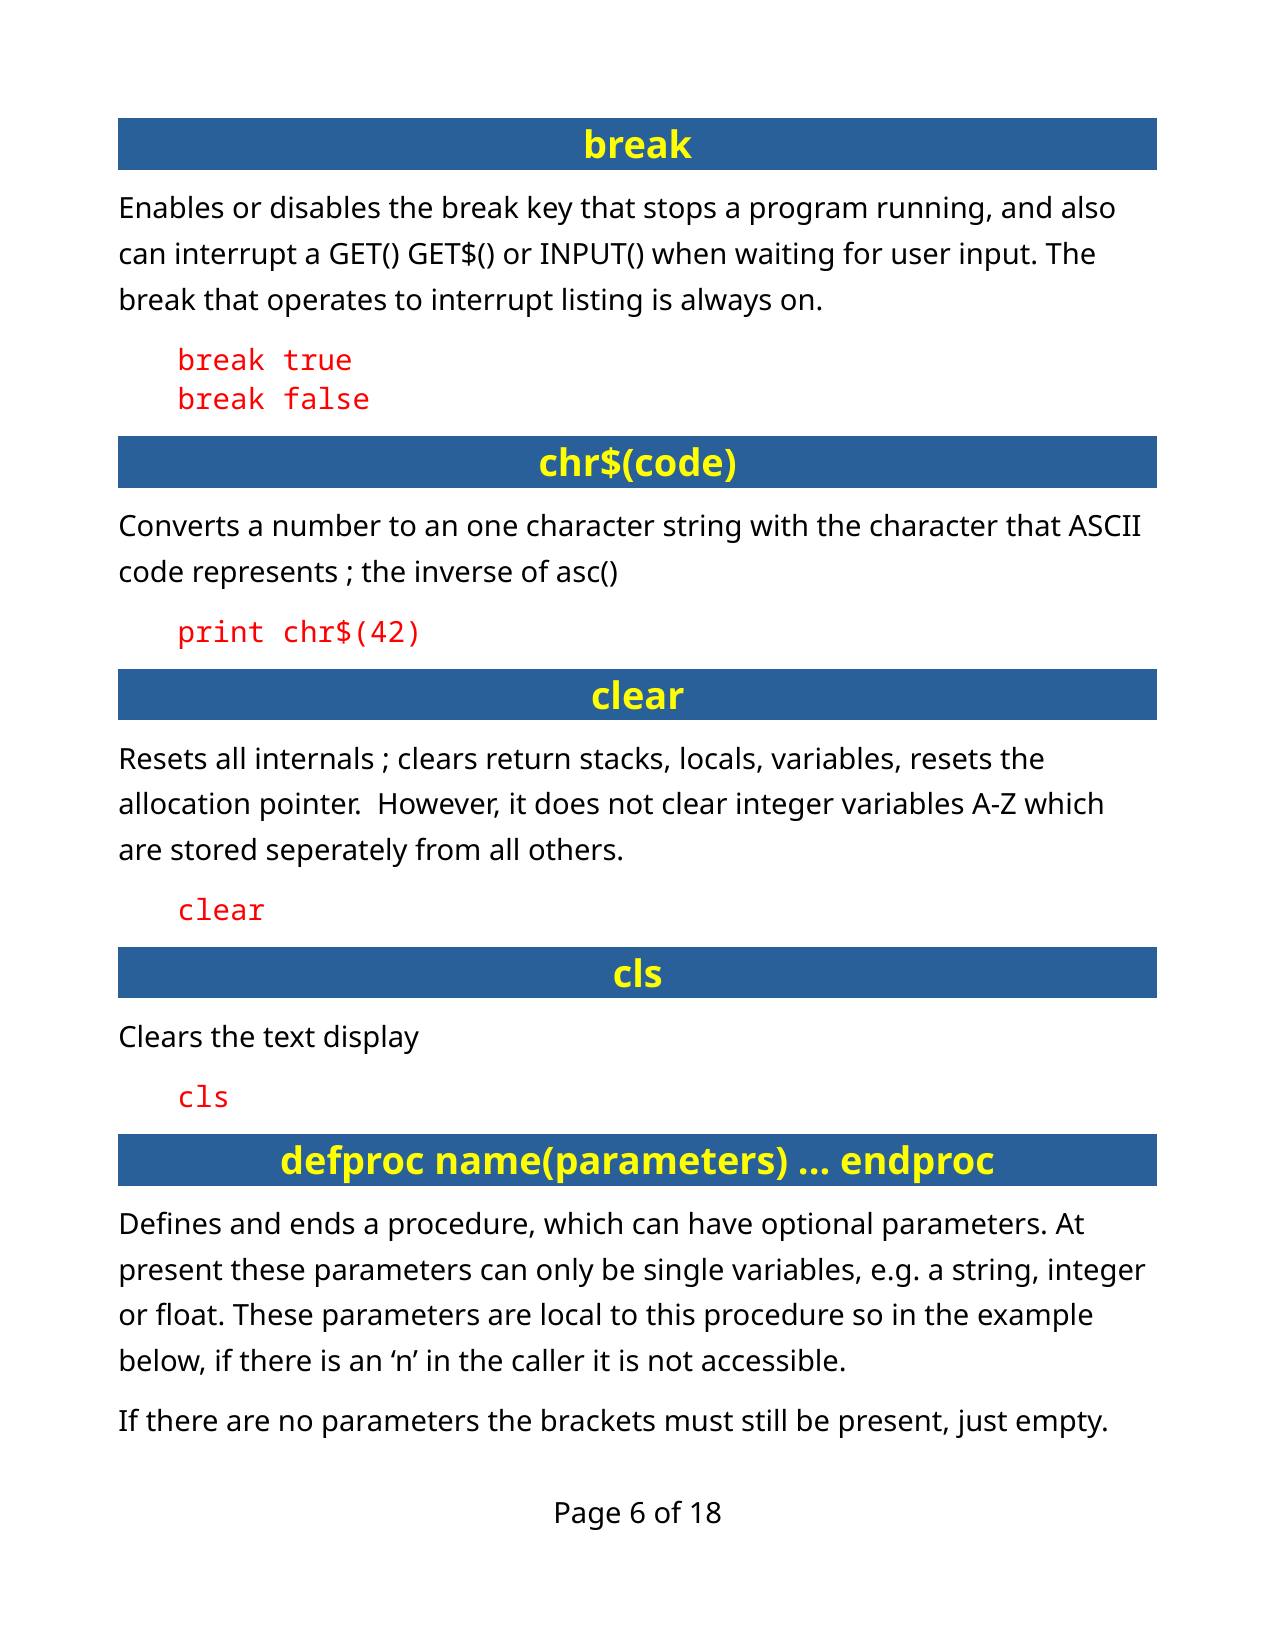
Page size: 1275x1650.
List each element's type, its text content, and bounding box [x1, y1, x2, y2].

text break false [177, 379, 1157, 418]
text clear [177, 889, 1157, 929]
subtitle defproc name(parameters) ... endproc [118, 1134, 1157, 1186]
text Resets all internals ; clears return stacks, locals, variables, resets the allocation pointer. However, it does not clear integer variables A-Z which are stored seperately from all others. [118, 738, 1157, 869]
text print chr$(42) [177, 611, 1157, 651]
text cls [177, 1076, 1157, 1116]
subtitle break [118, 118, 1157, 170]
subtitle chr$(code) [118, 436, 1157, 488]
text Clears the text display [118, 1016, 1157, 1056]
text Defines and ends a procedure, which can have optional parameters. At present these parameters can only be single variables, e.g. a string, integer or float. These parameters are local to this procedure so in the example below, if there is an ‘n’ in the caller it is not accessible. [118, 1203, 1157, 1380]
subtitle clear [118, 669, 1157, 720]
subtitle cls [118, 947, 1157, 998]
text Enables or disables the break key that stops a program running, and also can interrupt a GET() GET$() or INPUT() when waiting for user input. The break that operates to interrupt listing is always on. [118, 187, 1157, 318]
text Converts a number to an one character string with the character that ASCII code represents ; the inverse of asc() [118, 505, 1157, 591]
text break true [177, 339, 1157, 379]
text If there are no parameters the brackets must still be present, just empty. [118, 1400, 1157, 1440]
